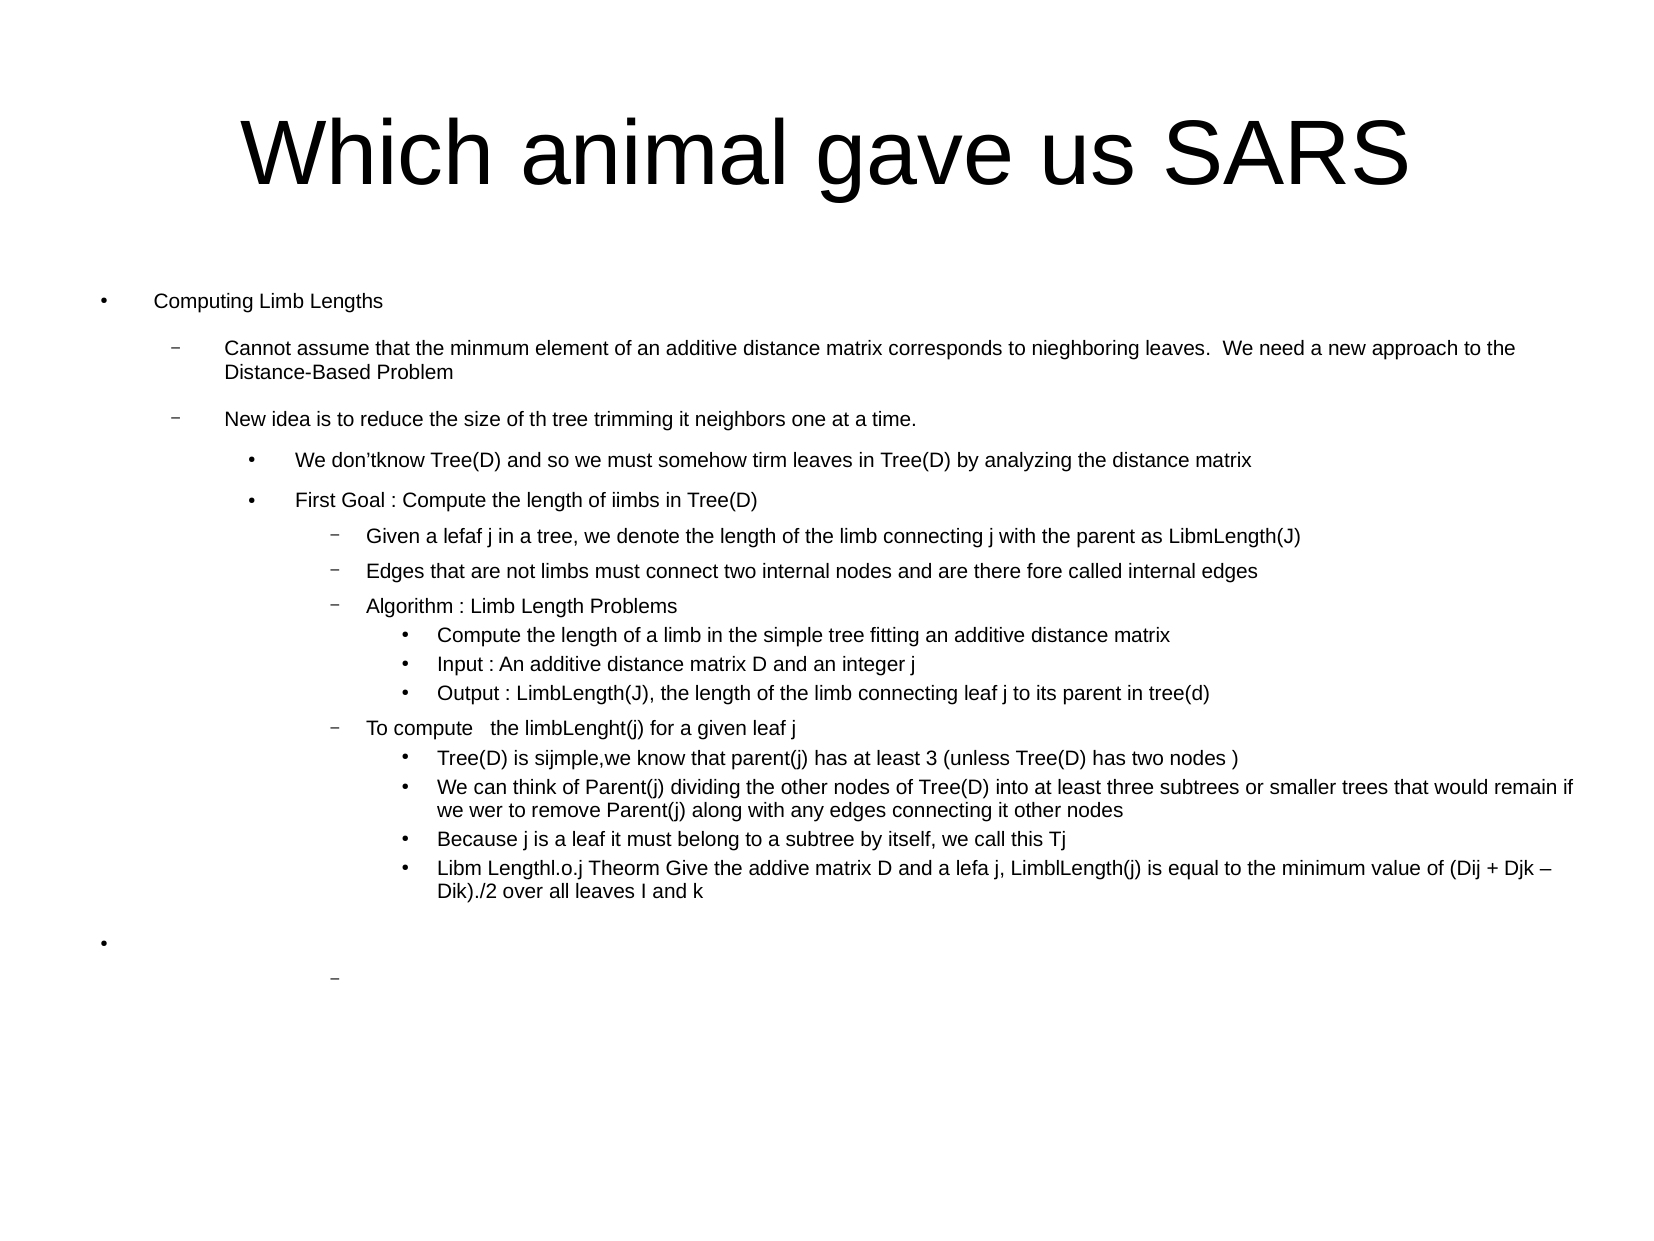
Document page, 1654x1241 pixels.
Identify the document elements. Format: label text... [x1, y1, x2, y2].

list Computing Limb Lengths Cannot assume that the minmum element of an additive distance matrix corresponds to nieghboring leaves. We need a new approach to the Distance-Based Problem New idea is to reduce the size of th tree trimming it neighbors one at a time. We don’tknow Tree(D) and so we must somehow tirm leaves in Tree(D) by analyzing the distance matrix First Goal : Compute the length of iimbs in Tree(D) Given a lefaf j in a tree, we denote the length of the limb connecting j with the parent as LibmLength(J) Edges that are not limbs must connect two internal nodes and are there fore called internal edges Algorithm : Limb Length Problems Compute the length of a limb in the simple tree fitting an additive distance matrix Input : An additive distance matrix D and an integer j Output : LimbLength(J), the length of the limb connecting leaf j to its parent in tree(d) To compute the limbLenght(j) for a given leaf j Tree(D) is sijmple,we know that parent(j) has at least 3 (unless Tree(D) has two nodes ) We can think of Parent(j) dividing the other nodes of Tree(D) into at least three subtrees or smaller trees that would remain if we wer to remove Parent(j) along with any edges connecting it other nodes Because j is a leaf it must belong to a subtree by itself, we call this Tj Libm Lengthl.o.j Theorm Give the addive matrix D and a lefa j, LimblLength(j) is equal to the minimum value of (Dij + Djk – Dik)./2 over all leaves I and k [82, 290, 1583, 1229]
title Which animal gave us SARS [82, 49, 1571, 257]
